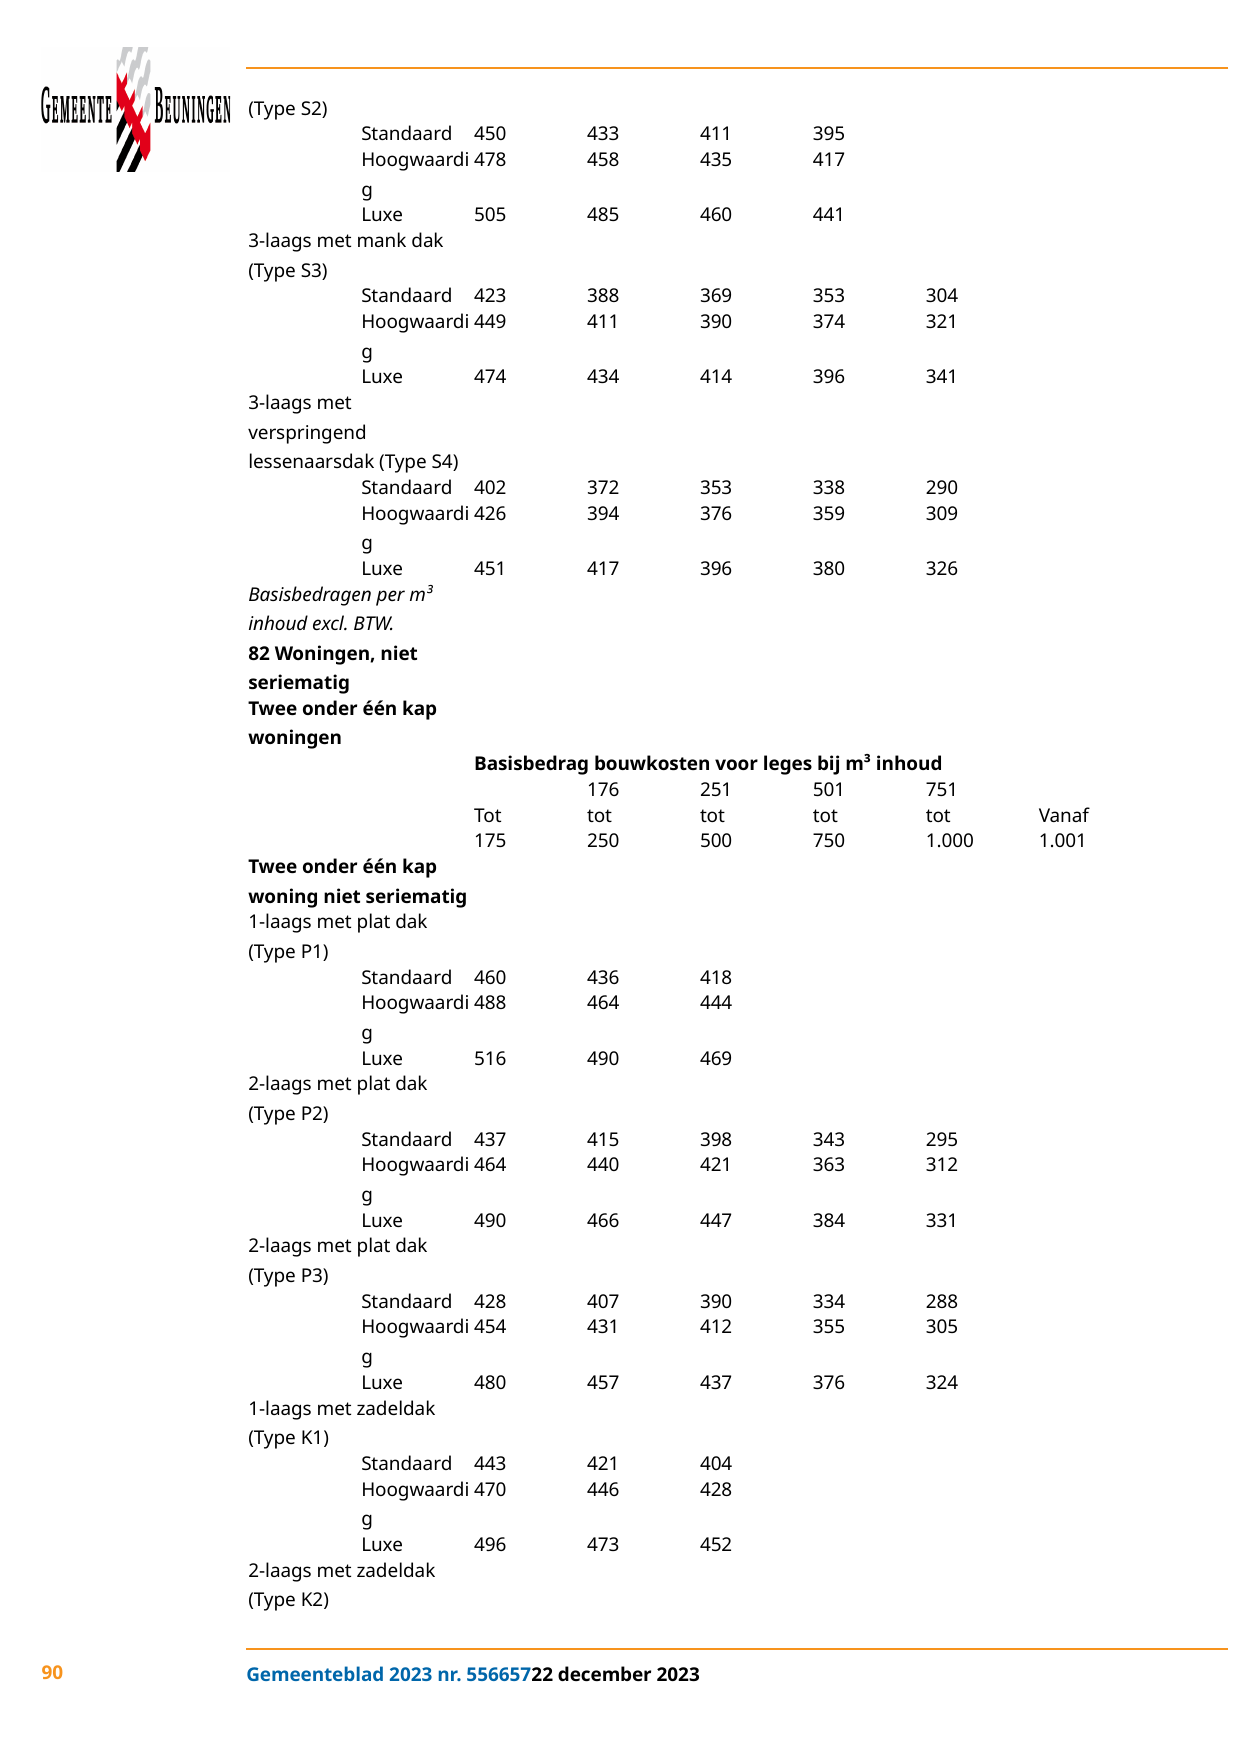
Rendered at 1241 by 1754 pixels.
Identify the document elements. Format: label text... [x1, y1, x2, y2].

table_cell [248, 776, 361, 802]
table_cell 1-laags met zadeldak (Type K1) [248, 1395, 474, 1450]
table_cell [1039, 853, 1152, 908]
table_cell 2-laags met plat dak (Type P2) [248, 1071, 474, 1126]
table_cell 421 [587, 1450, 700, 1476]
table_cell 390 [700, 308, 813, 364]
table_cell 418 [700, 964, 813, 989]
table_cell [248, 1152, 361, 1207]
table_cell Hoogwaardig [361, 1314, 474, 1369]
table_cell [813, 227, 926, 283]
table_cell [813, 581, 926, 636]
table_cell Tot [474, 802, 587, 827]
table_cell Basisbedragen per m³ inhoud excl. BTW. [248, 581, 474, 636]
table_cell 457 [587, 1369, 700, 1395]
table_cell 390 [700, 1288, 813, 1314]
table_cell [1039, 1531, 1152, 1557]
table_cell 341 [926, 364, 1038, 389]
table_cell 480 [474, 1369, 587, 1395]
table_cell [248, 1207, 361, 1233]
table_cell 500 [700, 828, 813, 853]
table_cell 450 [474, 121, 587, 146]
table_cell 447 [700, 1207, 813, 1233]
table_cell Luxe [361, 1207, 474, 1233]
table_cell [926, 146, 1038, 202]
table_cell 505 [474, 202, 587, 227]
table_cell [813, 695, 926, 750]
table_cell [813, 964, 926, 989]
table_cell 490 [587, 1045, 700, 1071]
table_cell [248, 1476, 361, 1531]
table_cell [813, 909, 926, 964]
table_cell [1039, 964, 1152, 989]
table_cell 474 [474, 364, 587, 389]
table_cell [1039, 1557, 1152, 1612]
table_cell 437 [474, 1126, 587, 1152]
table_cell 435 [700, 146, 813, 202]
table_cell 488 [474, 990, 587, 1045]
table_cell 490 [474, 1207, 587, 1233]
table_cell [474, 1233, 587, 1288]
table_cell [813, 1557, 926, 1612]
table_cell 407 [587, 1288, 700, 1314]
table_cell [700, 1395, 813, 1450]
table_cell 326 [926, 555, 1038, 581]
table_cell [248, 990, 361, 1045]
table_cell [474, 909, 587, 964]
table_cell [1039, 1207, 1152, 1233]
table_cell Luxe [361, 1045, 474, 1071]
table_cell [1039, 990, 1152, 1045]
table_cell [1039, 95, 1152, 121]
table_cell [248, 1369, 361, 1395]
table_cell 451 [474, 555, 587, 581]
table_cell [926, 1045, 1038, 1071]
table_cell 288 [926, 1288, 1038, 1314]
table_cell [1039, 1369, 1152, 1395]
table_cell Standaard [361, 1126, 474, 1152]
table_cell 372 [587, 474, 700, 500]
table_cell Hoogwaardig [361, 990, 474, 1045]
table_cell Standaard [361, 474, 474, 500]
table_cell [813, 1531, 926, 1557]
table_cell [361, 776, 474, 802]
table_cell [1039, 1045, 1152, 1071]
table_cell [813, 1395, 926, 1450]
table_cell 355 [813, 1314, 926, 1369]
table_cell [926, 1233, 1038, 1288]
table_cell 250 [587, 828, 700, 853]
table_cell [700, 1071, 813, 1126]
table_cell 417 [813, 146, 926, 202]
table_cell [926, 695, 1038, 750]
table_cell [587, 389, 700, 474]
table_cell [248, 1045, 361, 1071]
picture [41, 47, 231, 172]
table_cell Hoogwaardig [361, 308, 474, 364]
table_cell 449 [474, 308, 587, 364]
table_cell [361, 828, 474, 853]
table_cell [813, 389, 926, 474]
table_cell tot [700, 802, 813, 827]
table_cell [587, 695, 700, 750]
table_cell 478 [474, 146, 587, 202]
table_cell 2-laags met plat dak (Type P3) [248, 1233, 474, 1288]
table_cell [248, 121, 361, 146]
table_cell [587, 227, 700, 283]
table_cell Vanaf [1039, 802, 1152, 827]
table_cell [587, 909, 700, 964]
table_cell 421 [700, 1152, 813, 1207]
table_cell [248, 750, 361, 776]
table_cell [1039, 909, 1152, 964]
table_cell [926, 964, 1038, 989]
table_cell [1039, 283, 1152, 308]
table_cell 751 [926, 776, 1038, 802]
table_cell 1-laags met plat dak (Type P1) [248, 909, 474, 964]
table_cell 380 [813, 555, 926, 581]
table_cell 353 [813, 283, 926, 308]
table_cell [813, 1045, 926, 1071]
table_cell [1039, 1071, 1152, 1126]
table_cell [813, 990, 926, 1045]
table_cell 1.001 [1039, 828, 1152, 853]
table_cell [474, 581, 587, 636]
table_header [926, 640, 1038, 695]
table_cell 431 [587, 1314, 700, 1369]
table_header [474, 640, 587, 695]
table_cell 304 [926, 283, 1038, 308]
table_cell Luxe [361, 555, 474, 581]
table_cell [1039, 555, 1152, 581]
table_header [1039, 640, 1152, 695]
table_cell [248, 364, 361, 389]
table_cell 376 [700, 500, 813, 555]
table_cell Standaard [361, 964, 474, 989]
table_cell [1039, 121, 1152, 146]
table_cell 374 [813, 308, 926, 364]
table_cell [926, 95, 1038, 121]
table_cell [1039, 308, 1152, 364]
table_cell [587, 1557, 700, 1612]
table_cell 414 [700, 364, 813, 389]
table_cell 411 [587, 308, 700, 364]
table_cell [1039, 202, 1152, 227]
table_cell [1039, 1152, 1152, 1207]
table_cell [248, 1314, 361, 1369]
table_cell [474, 227, 587, 283]
table_cell Standaard [361, 283, 474, 308]
table_cell 458 [587, 146, 700, 202]
table_header 82 Woningen, niet seriematig [248, 640, 474, 695]
table_cell [1039, 695, 1152, 750]
table_cell [474, 776, 587, 802]
table_cell [248, 202, 361, 227]
table_cell [700, 95, 813, 121]
table_cell 3-laags met mank dak (Type S3) [248, 227, 474, 283]
table_cell 395 [813, 121, 926, 146]
table_cell Hoogwaardig [361, 500, 474, 555]
table_cell 485 [587, 202, 700, 227]
table_cell [813, 1071, 926, 1126]
table_cell [813, 1233, 926, 1288]
table_cell (Type S2) [248, 95, 474, 121]
table_cell [926, 909, 1038, 964]
table_cell [474, 1557, 587, 1612]
table_cell 452 [700, 1531, 813, 1557]
table_cell tot [587, 802, 700, 827]
table_cell [926, 1395, 1038, 1450]
table_cell Twee onder één kap woningen [248, 695, 474, 750]
table_cell 446 [587, 1476, 700, 1531]
table_header [813, 640, 926, 695]
table_cell [926, 121, 1038, 146]
table_cell [587, 1233, 700, 1288]
table_cell [1039, 1450, 1152, 1476]
table_cell [248, 828, 361, 853]
table_cell tot [926, 802, 1038, 827]
table_cell 428 [700, 1476, 813, 1531]
table_cell 496 [474, 1531, 587, 1557]
table_cell [248, 500, 361, 555]
table_cell Standaard [361, 121, 474, 146]
table_cell 404 [700, 1450, 813, 1476]
table_cell 334 [813, 1288, 926, 1314]
table_cell 426 [474, 500, 587, 555]
table_cell [587, 581, 700, 636]
table_cell 290 [926, 474, 1038, 500]
table_cell 321 [926, 308, 1038, 364]
table_cell [926, 1476, 1038, 1531]
table_cell Standaard [361, 1450, 474, 1476]
table_cell [248, 802, 361, 827]
table_cell [248, 283, 361, 308]
table_cell 324 [926, 1369, 1038, 1395]
table_header [587, 640, 700, 695]
table_cell [1039, 1395, 1152, 1450]
table_cell Luxe [361, 364, 474, 389]
table_cell 396 [813, 364, 926, 389]
table_cell [248, 964, 361, 989]
table_cell 412 [700, 1314, 813, 1369]
table_cell Luxe [361, 1369, 474, 1395]
table_cell Luxe [361, 202, 474, 227]
table_cell 384 [813, 1207, 926, 1233]
table_cell 363 [813, 1152, 926, 1207]
table_cell 2-laags met zadeldak (Type K2) [248, 1557, 474, 1612]
table_cell Hoogwaardig [361, 1152, 474, 1207]
table_cell 750 [813, 828, 926, 853]
table_cell [248, 474, 361, 500]
table_cell 443 [474, 1450, 587, 1476]
table_cell 417 [587, 555, 700, 581]
table_cell 454 [474, 1314, 587, 1369]
table_cell 3-laags met verspringend lessenaarsdak (Type S4) [248, 389, 474, 474]
table_cell Standaard [361, 1288, 474, 1314]
table_cell [1039, 1476, 1152, 1531]
table_cell 312 [926, 1152, 1038, 1207]
table_cell [1039, 474, 1152, 500]
table_header [700, 640, 813, 695]
table_cell 469 [700, 1045, 813, 1071]
table_cell [1039, 227, 1152, 283]
table_cell 464 [587, 990, 700, 1045]
table_cell 428 [474, 1288, 587, 1314]
table_cell 415 [587, 1126, 700, 1152]
table_cell [700, 227, 813, 283]
table_cell [813, 853, 926, 908]
table_cell Hoogwaardig [361, 1476, 474, 1531]
table_cell [248, 146, 361, 202]
table_cell 1.000 [926, 828, 1038, 853]
table_cell [248, 1450, 361, 1476]
table_cell [926, 990, 1038, 1045]
table_cell [700, 389, 813, 474]
table_cell 402 [474, 474, 587, 500]
table_cell 436 [587, 964, 700, 989]
table_cell [1039, 1314, 1152, 1369]
table_cell 331 [926, 1207, 1038, 1233]
table_cell [248, 308, 361, 364]
table_cell 501 [813, 776, 926, 802]
table_cell [361, 802, 474, 827]
table_cell [926, 1071, 1038, 1126]
table_cell 437 [700, 1369, 813, 1395]
table_cell [700, 909, 813, 964]
table_cell [926, 581, 1038, 636]
table_cell 444 [700, 990, 813, 1045]
table_cell 460 [700, 202, 813, 227]
table_cell 376 [813, 1369, 926, 1395]
table_cell [474, 853, 587, 908]
table_cell 394 [587, 500, 700, 555]
table_cell 309 [926, 500, 1038, 555]
table_cell [700, 853, 813, 908]
table_cell 396 [700, 555, 813, 581]
table_cell [474, 695, 587, 750]
table_cell [361, 750, 474, 776]
table_cell 359 [813, 500, 926, 555]
table_cell 464 [474, 1152, 587, 1207]
table_cell [587, 853, 700, 908]
table_cell [248, 1126, 361, 1152]
table_cell [926, 202, 1038, 227]
table_cell Twee onder één kap woning niet seriematig [248, 853, 474, 908]
table_cell [248, 555, 361, 581]
table_cell 295 [926, 1126, 1038, 1152]
table_cell 470 [474, 1476, 587, 1531]
table_cell 434 [587, 364, 700, 389]
table_cell Basisbedrag bouwkosten voor leges bij m³ inhoud [474, 750, 1152, 776]
table_cell [1039, 1126, 1152, 1152]
table_cell [700, 581, 813, 636]
table_cell 388 [587, 283, 700, 308]
table_cell [1039, 1288, 1152, 1314]
table_cell 353 [700, 474, 813, 500]
table_cell [1039, 146, 1152, 202]
table_cell [474, 1395, 587, 1450]
table_cell 343 [813, 1126, 926, 1152]
table_cell [1039, 389, 1152, 474]
table_cell 460 [474, 964, 587, 989]
table_cell [1039, 1233, 1152, 1288]
table_cell [700, 695, 813, 750]
table_cell [926, 227, 1038, 283]
table_cell Hoogwaardig [361, 146, 474, 202]
table_cell [926, 389, 1038, 474]
table_cell 411 [700, 121, 813, 146]
table_cell tot [813, 802, 926, 827]
table_cell 251 [700, 776, 813, 802]
table_cell [700, 1557, 813, 1612]
table_cell 369 [700, 283, 813, 308]
table_cell [587, 1395, 700, 1450]
table_cell [813, 1450, 926, 1476]
table_cell 441 [813, 202, 926, 227]
table_cell [474, 1071, 587, 1126]
table_cell [926, 853, 1038, 908]
table_cell [926, 1531, 1038, 1557]
table_cell [248, 1288, 361, 1314]
table_cell [474, 389, 587, 474]
table_cell [1039, 776, 1152, 802]
table_cell [1039, 581, 1152, 636]
table_cell [248, 1531, 361, 1557]
table_cell [926, 1450, 1038, 1476]
table_cell 433 [587, 121, 700, 146]
table_cell 423 [474, 283, 587, 308]
table_cell [926, 1557, 1038, 1612]
table_cell [700, 1233, 813, 1288]
table_cell [474, 95, 587, 121]
table_cell [587, 1071, 700, 1126]
table_cell 466 [587, 1207, 700, 1233]
table_cell 305 [926, 1314, 1038, 1369]
table_cell 473 [587, 1531, 700, 1557]
table_cell 516 [474, 1045, 587, 1071]
table_cell 175 [474, 828, 587, 853]
table_cell 398 [700, 1126, 813, 1152]
table_cell 440 [587, 1152, 700, 1207]
table_cell Luxe [361, 1531, 474, 1557]
table_cell [1039, 500, 1152, 555]
table_cell [813, 95, 926, 121]
table_cell [587, 95, 700, 121]
table_cell [1039, 364, 1152, 389]
table_cell [813, 1476, 926, 1531]
table_cell 338 [813, 474, 926, 500]
table_cell 176 [587, 776, 700, 802]
